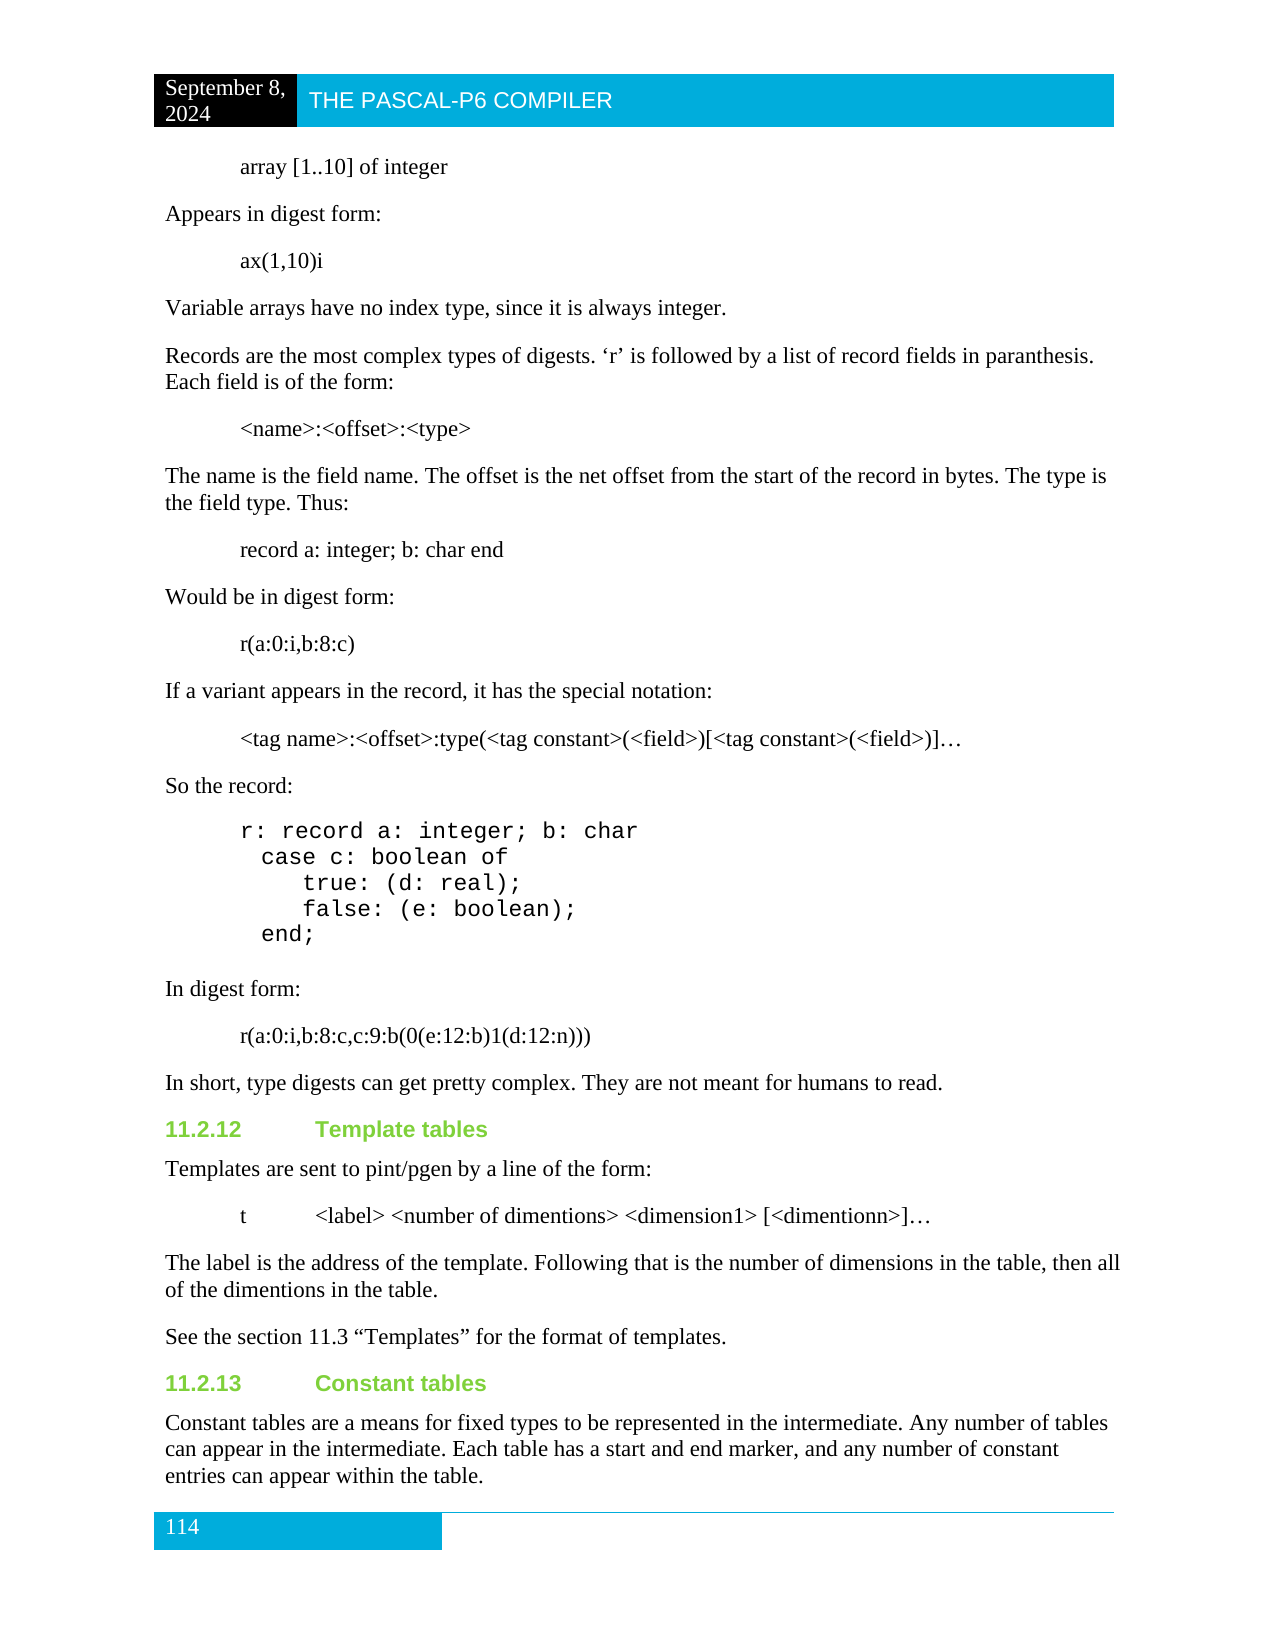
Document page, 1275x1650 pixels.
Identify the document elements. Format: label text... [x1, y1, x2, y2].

text record a: integer; b: char end [165, 536, 1125, 562]
text Records are the most complex types of digests. ‘r’ is followed by a list of record fields in paranthesis. Each field is of the form: [165, 342, 1125, 394]
text r: record a: integer; b: char [165, 819, 1125, 845]
text <tag name>:<offset>:type(<tag constant>(<field>)[<tag constant>(<field>)]… [165, 725, 1125, 751]
text case c: boolean of [165, 845, 1125, 871]
text end; [165, 923, 1125, 949]
text array [1..10] of integer [165, 153, 1125, 179]
text ax(1,10)i [165, 247, 1125, 274]
text Variable arrays have no index type, since it is always integer. [165, 294, 1125, 321]
text If a variant appears in the record, it has the special notation: [165, 677, 1125, 704]
text So the record: [165, 772, 1125, 798]
text false: (e: boolean); [165, 897, 1125, 923]
text t <label> <number of dimentions> <dimension1> [<dimentionn>]… [165, 1202, 1125, 1229]
text <name>:<offset>:<type> [165, 415, 1125, 442]
text Would be in digest form: [165, 583, 1125, 609]
text Templates are sent to pint/pgen by a line of the form: [165, 1155, 1125, 1181]
text Constant tables are a means for fixed types to be represented in the intermediate. Any number of tables can appear in the intermediate. Each table has a start and end marker, and any number of constant entries can appear within the table. [165, 1409, 1125, 1488]
text Appears in digest form: [165, 200, 1125, 226]
text r(a:0:i,b:8:c,c:9:b(0(e:12:b)1(d:12:n))) [165, 1022, 1125, 1048]
subtitle Template tables [165, 1116, 1125, 1143]
text See the section 11.3 “Templates” for the format of templates. [165, 1323, 1125, 1349]
text In digest form: [165, 975, 1125, 1001]
text true: (d: real); [165, 871, 1125, 897]
text In short, type digests can get pretty complex. They are not meant for humans to read. [165, 1069, 1125, 1095]
text r(a:0:i,b:8:c) [165, 630, 1125, 657]
text The label is the address of the template. Following that is the number of dimensions in the table, then all of the dimentions in the table. [165, 1249, 1125, 1302]
text The name is the field name. The offset is the net offset from the start of the record in bytes. The type is the field type. Thus: [165, 462, 1125, 515]
subtitle Constant tables [165, 1370, 1125, 1397]
